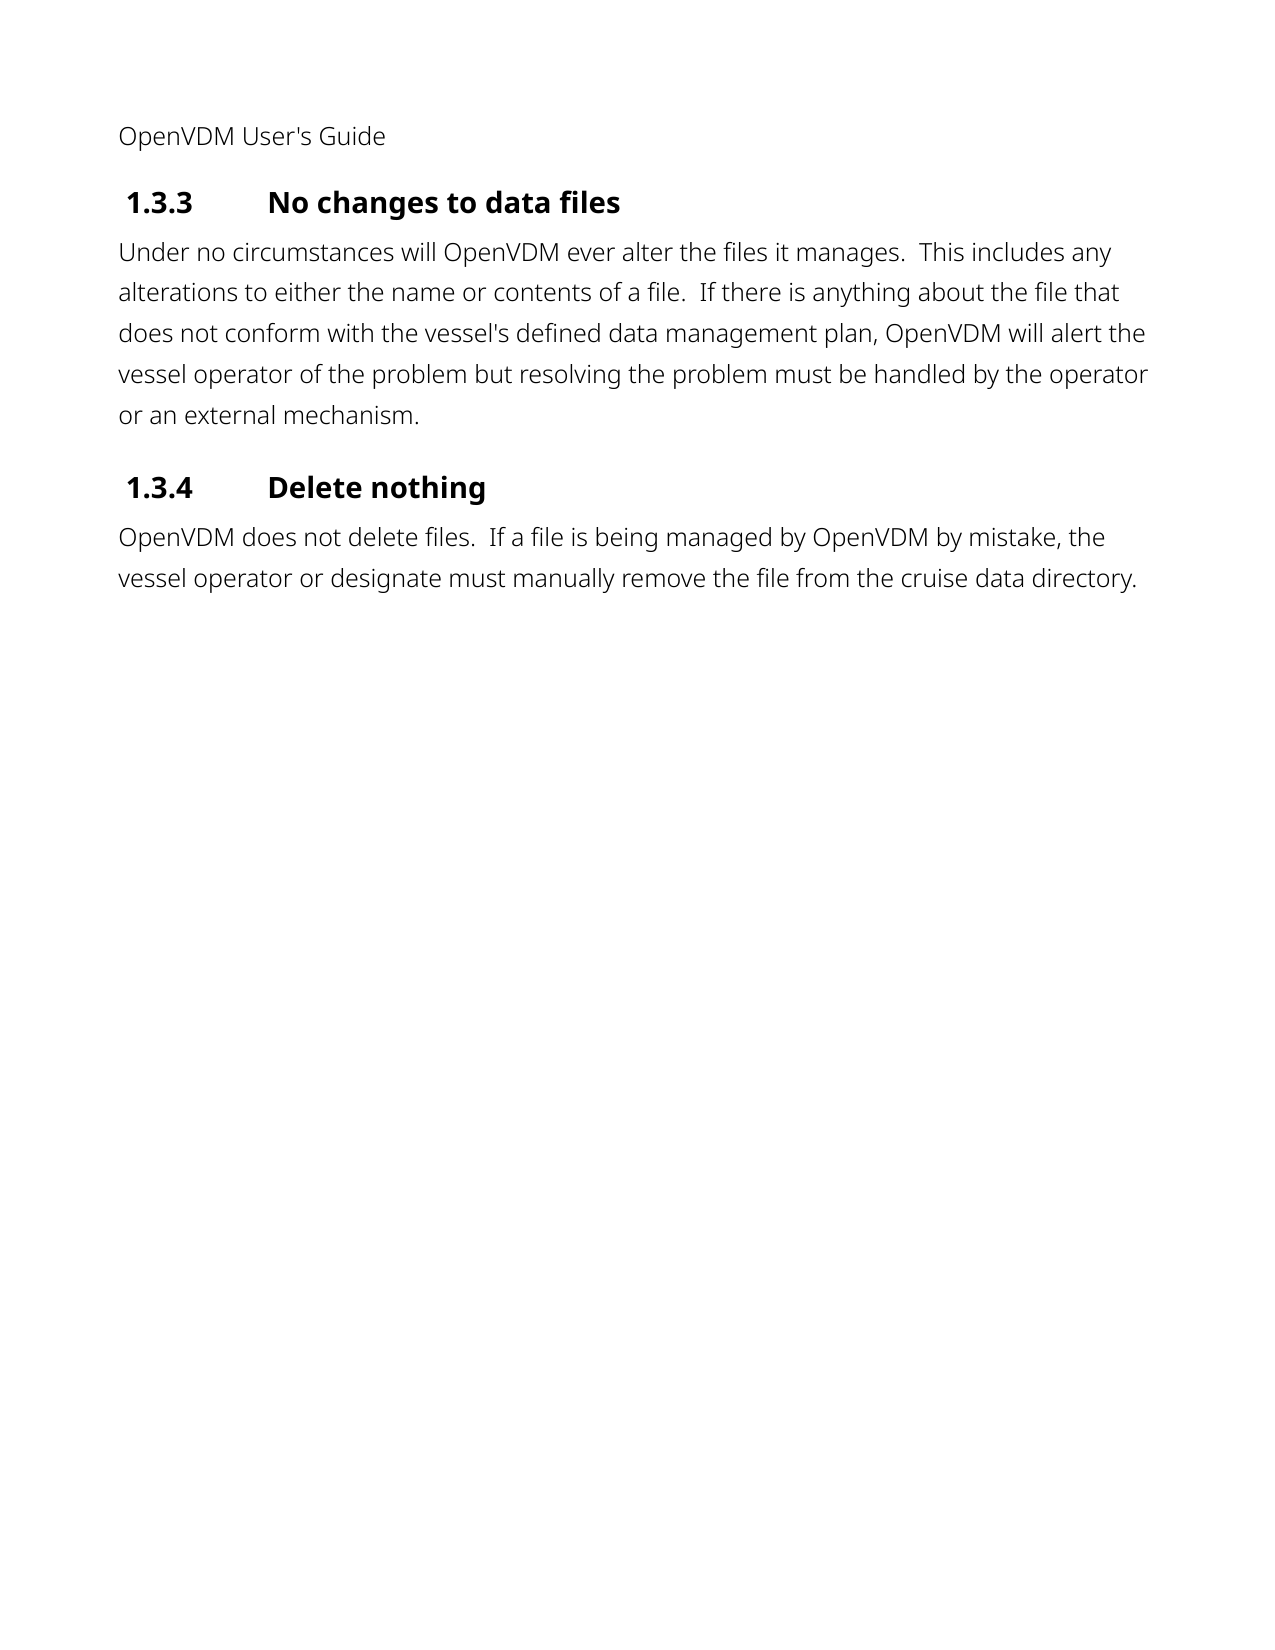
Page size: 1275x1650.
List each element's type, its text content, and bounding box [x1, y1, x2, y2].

text Under no circumstances will OpenVDM ever alter the files it manages. This includes any alterations to either the name or contents of a file. If there is anything about the file that does not conform with the vessel's defined data management plan, OpenVDM will alert the vessel operator of the problem but resolving the problem must be handled by the operator or an external mechanism. [118, 234, 1157, 432]
subtitle Delete nothing [118, 467, 1157, 507]
subtitle No changes to data files [118, 182, 1157, 222]
text OpenVDM does not delete files. If a file is being managed by OpenVDM by mistake, the vessel operator or designate must manually remove the file from the cruise data directory. [118, 520, 1157, 595]
